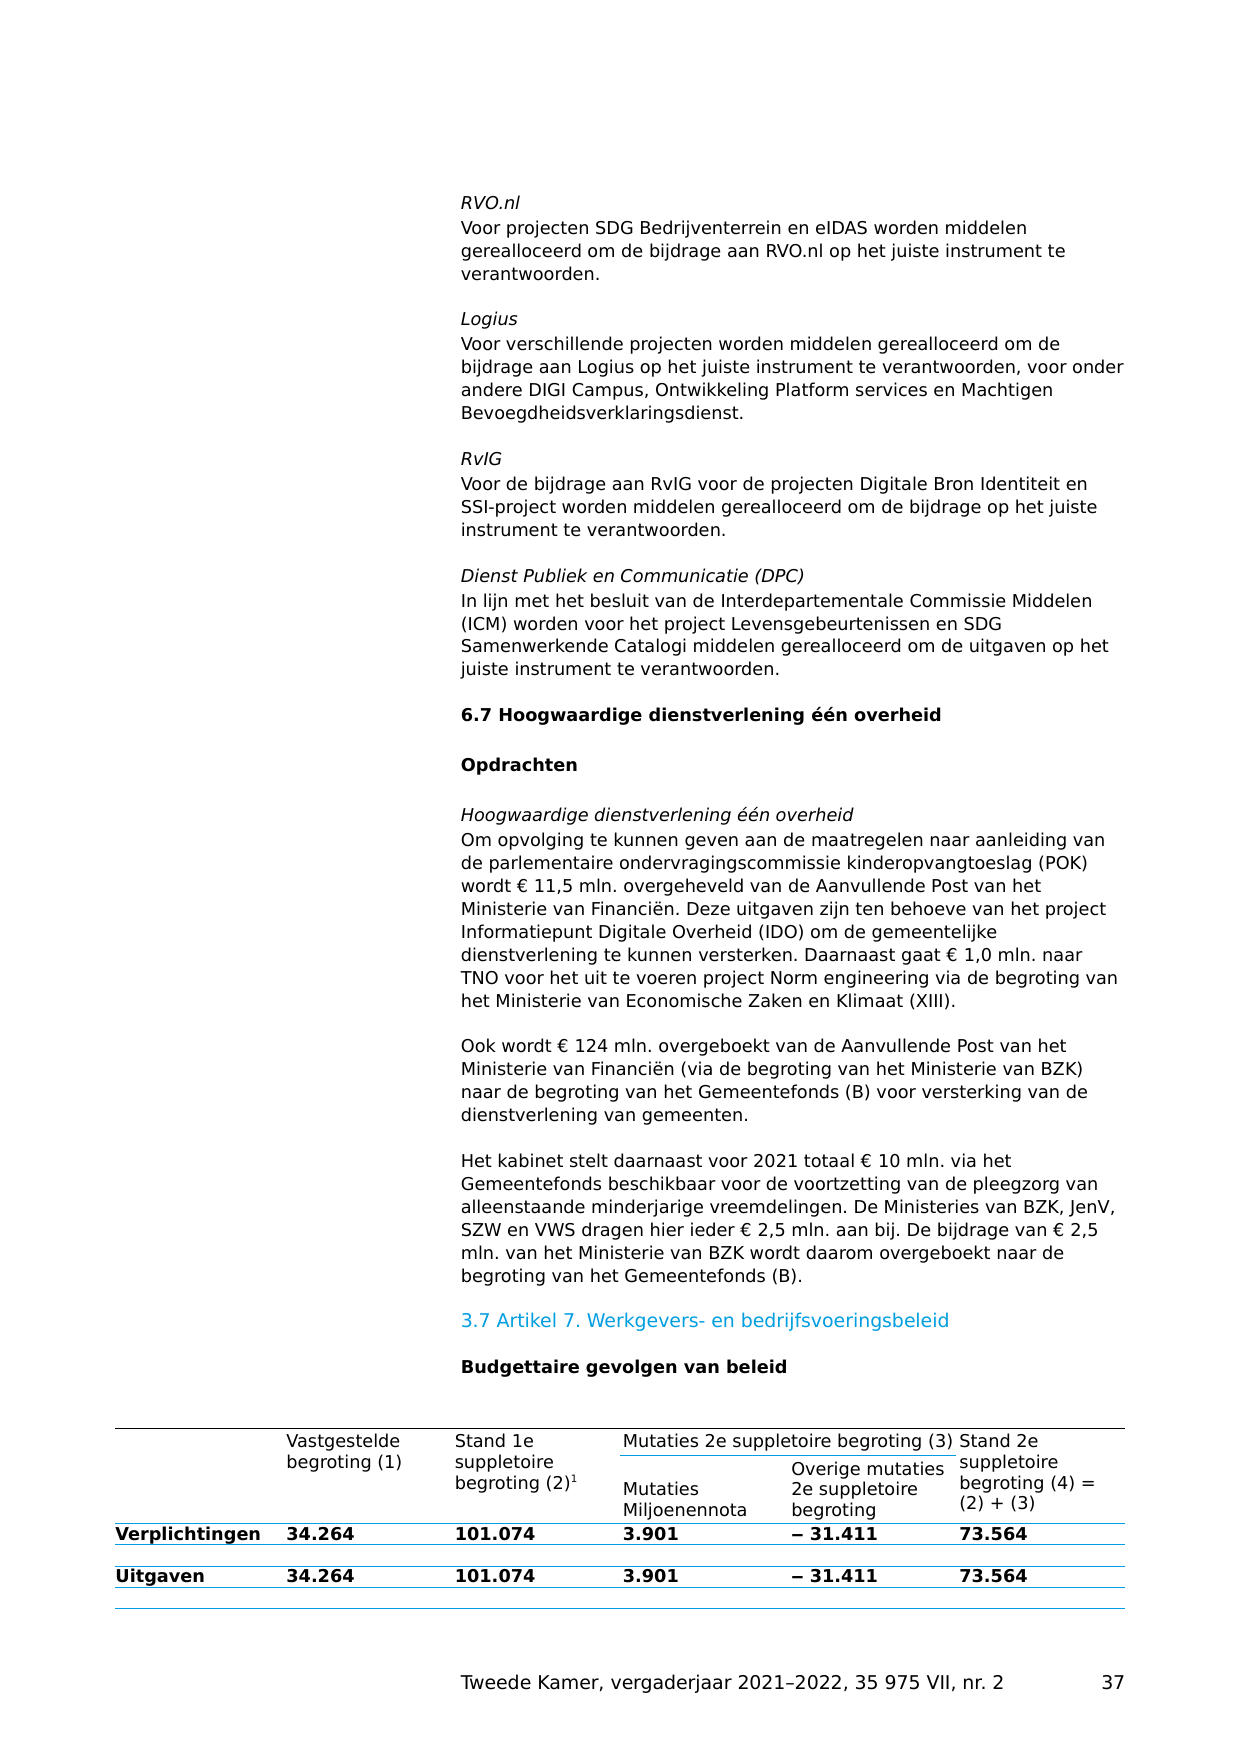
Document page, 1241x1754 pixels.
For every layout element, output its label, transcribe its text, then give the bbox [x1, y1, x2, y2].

table_cell [620, 1545, 788, 1566]
text Ook wordt € 124 mln. overgeboekt van de Aanvullende Post van het Ministerie van Financiën (via de begroting van het Ministerie van BZK) naar de begroting van het Gemeentefonds (B) voor versterking van de dienstverlening van gemeenten. [461, 1034, 1125, 1126]
text Voor de bijdrage aan RvIG voor de projecten Digitale Bron Identiteit en SSI-project worden middelen gerealloceerd om de bijdrage op het juiste instrument te verantwoorden. [461, 472, 1125, 541]
table_cell 73.564 [956, 1524, 1125, 1544]
text Voor verschillende projecten worden middelen gerealloceerd om de bijdrage aan Logius op het juiste instrument te verantwoorden, voor onder andere DIGI Campus, Ontwikkeling Platform services en Machtigen Bevoegdheidsverklaringsdienst. [461, 332, 1125, 424]
text In lijn met het besluit van de Interdepartementale Commissie Middelen (ICM) worden voor het project Levensgebeurtenissen en SDG Samenwerkende Catalogi middelen gerealloceerd om de uitgaven op het juiste instrument te verantwoorden. [461, 589, 1125, 680]
table_cell 101.074 [452, 1524, 620, 1544]
table_cell 3.901 [620, 1524, 788, 1544]
table_cell Stand 1e suppletoire begroting (2)1 [452, 1429, 620, 1523]
table_header Tabel 11 Budgettaire gevolgen van beleid artikel 7. Werkgevers- en bedrijfsvoeringsbeleid (bedragen x € 1.000) [115, 1380, 1125, 1428]
table_cell Verplichtingen [115, 1524, 283, 1544]
table_cell [283, 1588, 452, 1608]
table_cell Vastgestelde begroting (1) [283, 1429, 452, 1523]
table_cell [956, 1545, 1125, 1566]
table_cell 3.901 [620, 1567, 788, 1587]
table_cell [115, 1588, 283, 1608]
table_cell 101.074 [452, 1567, 620, 1587]
table_cell ‒ 31.411 [788, 1567, 956, 1587]
text Logius [461, 307, 1125, 330]
table_cell Mutaties 2e suppletoire begroting (3) [620, 1429, 956, 1455]
table_cell 34.264 [283, 1567, 452, 1587]
table_cell Stand 2e suppletoire begroting (4) = (2) + (3) [956, 1429, 1125, 1523]
table_cell Mutaties Miljoenennota [620, 1456, 788, 1523]
text RVO.nl [461, 191, 1125, 214]
table_cell [115, 1429, 283, 1523]
table_cell [283, 1545, 452, 1566]
table_cell [452, 1545, 620, 1566]
text Dienst Publiek en Communicatie (DPC) [461, 564, 1125, 587]
text RvIG [461, 447, 1125, 470]
text Opdrachten [461, 753, 1125, 776]
table_cell Uitgaven [115, 1567, 283, 1587]
table_cell Overige mutaties 2e suppletoire begroting [788, 1456, 956, 1523]
table_cell ‒ 31.411 [788, 1524, 956, 1544]
table_cell 73.564 [956, 1567, 1125, 1587]
table_cell [788, 1545, 956, 1566]
text Voor projecten SDG Bedrijventerrein en eIDAS worden middelen gerealloceerd om de bijdrage aan RVO.nl op het juiste instrument te verantwoorden. [461, 216, 1125, 284]
title 3.7 Artikel 7. Werkgevers- en bedrijfsvoeringsbeleid [461, 1309, 1125, 1331]
table_cell [788, 1588, 956, 1608]
table_cell [115, 1545, 283, 1566]
text Het kabinet stelt daarnaast voor 2021 totaal € 10 mln. via het Gemeentefonds beschikbaar voor de voortzetting van de pleegzorg van alleenstaande minderjarige vreemdelingen. De Ministeries van BZK, JenV, SZW en VWS dragen hier ieder € 2,5 mln. aan bij. De bijdrage van € 2,5 mln. van het Ministerie van BZK wordt daarom overgeboekt naar de begroting van het Gemeentefonds (B). [461, 1149, 1125, 1287]
table_cell [956, 1588, 1125, 1608]
table_cell [452, 1588, 620, 1608]
text Hoogwaardige dienstverlening één overheid [461, 803, 1125, 826]
table_cell 34.264 [283, 1524, 452, 1544]
text 6.7 Hoogwaardige dienstverlening één overheid [461, 703, 1125, 726]
text Budgettaire gevolgen van beleid [461, 1355, 1125, 1378]
table_cell [620, 1588, 788, 1608]
text Om opvolging te kunnen geven aan de maatregelen naar aanleiding van de parlementaire ondervragingscommissie kinderopvangtoeslag (POK) wordt € 11,5 mln. overgeheveld van de Aanvullende Post van het Ministerie van Financiën. Deze uitgaven zijn ten behoeve van het project Informatiepunt Digitale Overheid (IDO) om de gemeentelijke dienstverlening te kunnen versterken. Daarnaast gaat € 1,0 mln. naar TNO voor het uit te voeren project Norm engineering via de begroting van het Ministerie van Economische Zaken en Klimaat (XIII). [461, 828, 1125, 1012]
